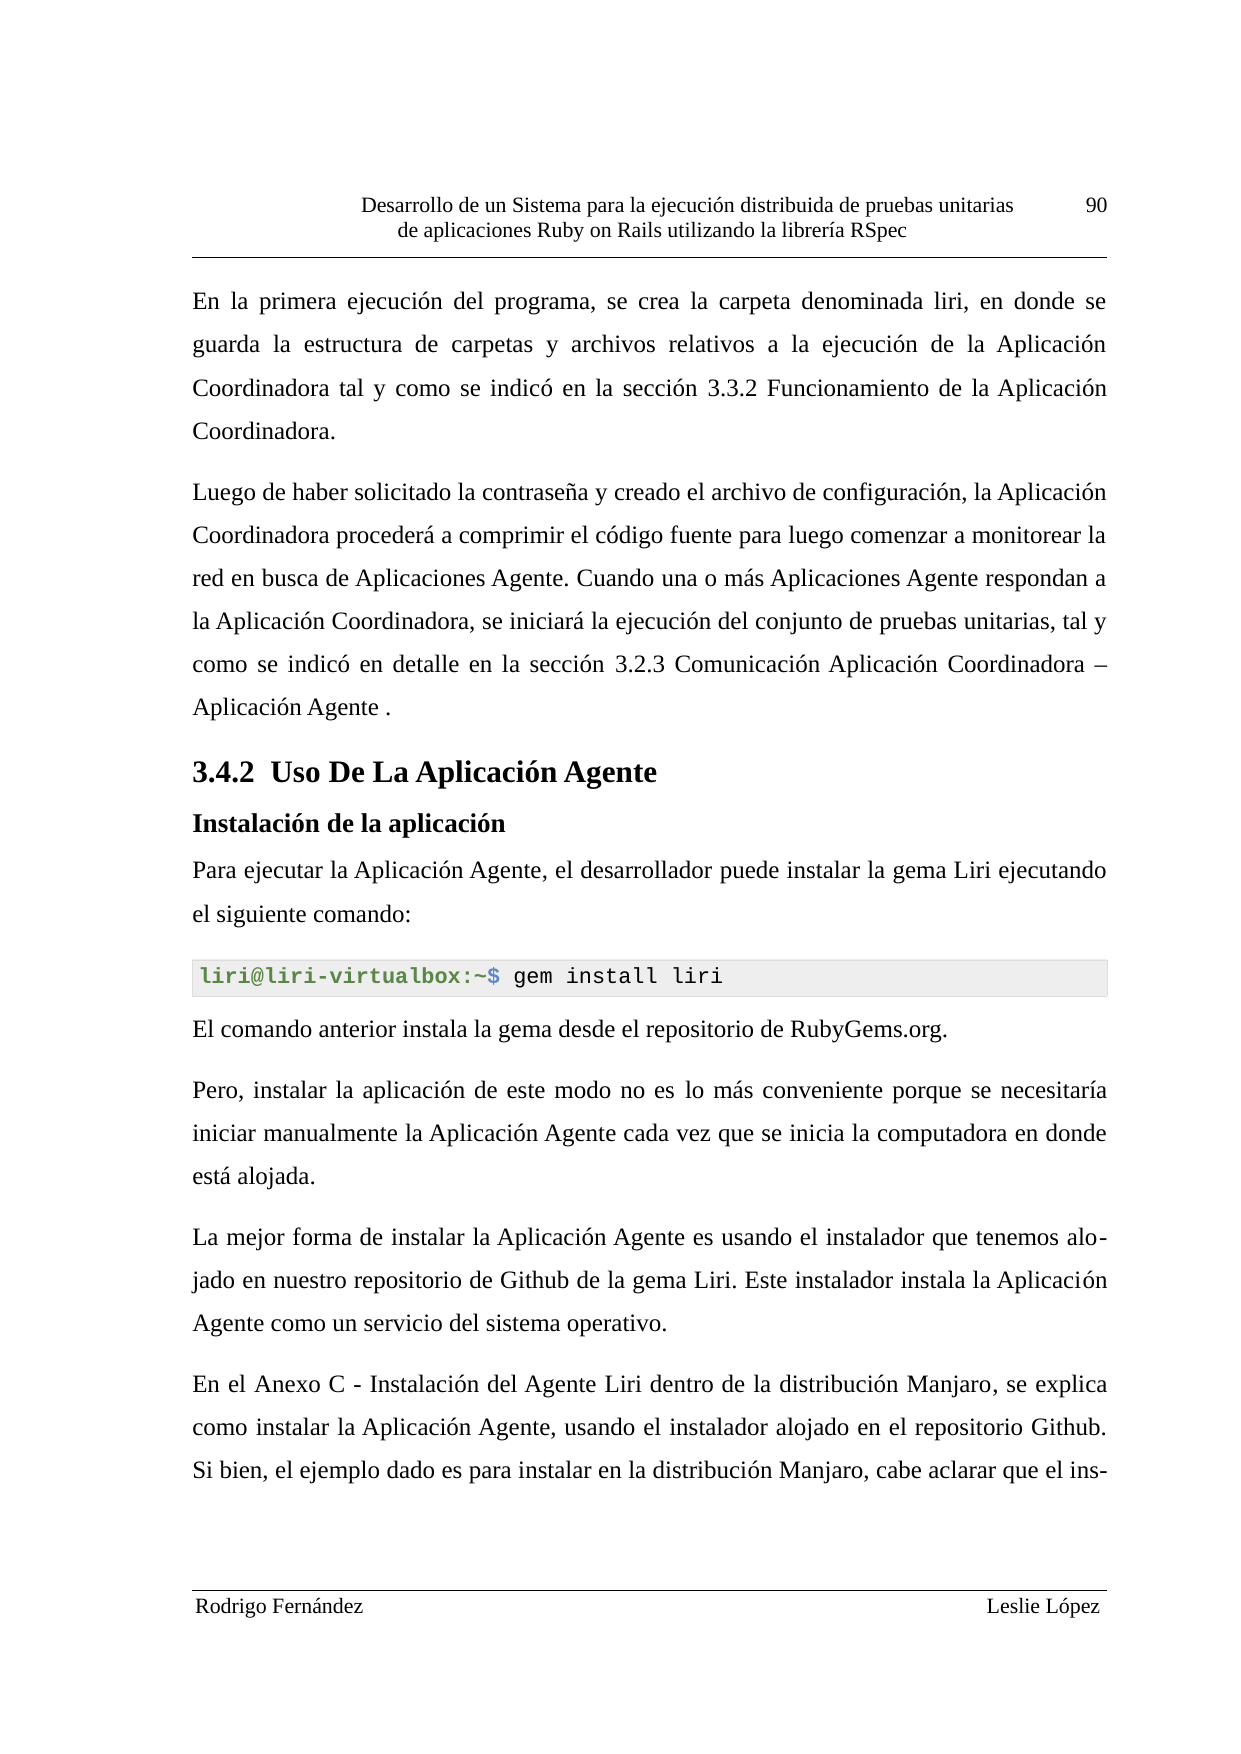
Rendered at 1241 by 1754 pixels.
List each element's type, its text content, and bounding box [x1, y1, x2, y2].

text Pero, instalar la aplicación de este modo no es lo más conveniente porque se necesitaría iniciar manualmente la Aplicación Agente cada vez que se inicia la computadora en donde está alojada. [192, 1075, 1107, 1190]
subtitle Uso de la Aplicación Agente [192, 753, 1107, 789]
text Para ejecutar la Aplicación Agente, el desarrollador puede instalar la gema Liri ejecutando el siguiente comando: [192, 856, 1107, 927]
text El comando anterior instala la gema desde el repositorio de RubyGems.org. [192, 1014, 1107, 1043]
text En el Anexo C - Instalación del Agente Liri dentro de la distribución Manjaro, se explica como instalar la Aplicación Agente, usando el instalador alojado en el repositorio Github. Si bien, el ejemplo dado es para instalar en la distribución Manjaro, cabe aclarar que el ins­ [192, 1369, 1107, 1484]
text Luego de haber solicitado la contraseña y creado el archivo de configuración, la Aplicación Coordinadora procederá a comprimir el código fuente para luego comenzar a monitorear la red en busca de Aplicaciones Agente. Cuando una o más Aplicaciones Agente respondan a la Aplicación Coordinadora, se iniciará la ejecución del conjunto de pruebas unitarias, tal y como se indicó en detalle en la sección 3.2.3 Comunicación Aplicación Coordinadora – Aplicación Agente . [192, 477, 1107, 721]
text liri@liri-virtualbox:~$ gem install liri [193, 961, 1107, 996]
text En la primera ejecución del programa, se crea la carpeta denominada liri, en donde se guarda la estructura de carpetas y archivos relativos a la ejecución de la Aplicación Coordinadora tal y como se indicó en la sección 3.3.2Funcionamiento de la Aplicación Coordinadora. [192, 286, 1107, 444]
text La mejor forma de instalar la Aplicación Agente es usando el instalador que tenemos alo­jado en nuestro repositorio de Github de la gema Liri. Este instalador instala la Aplicación Agente como un servicio del sistema operativo. [192, 1222, 1107, 1337]
text Instalación de la aplicación [192, 807, 1107, 838]
